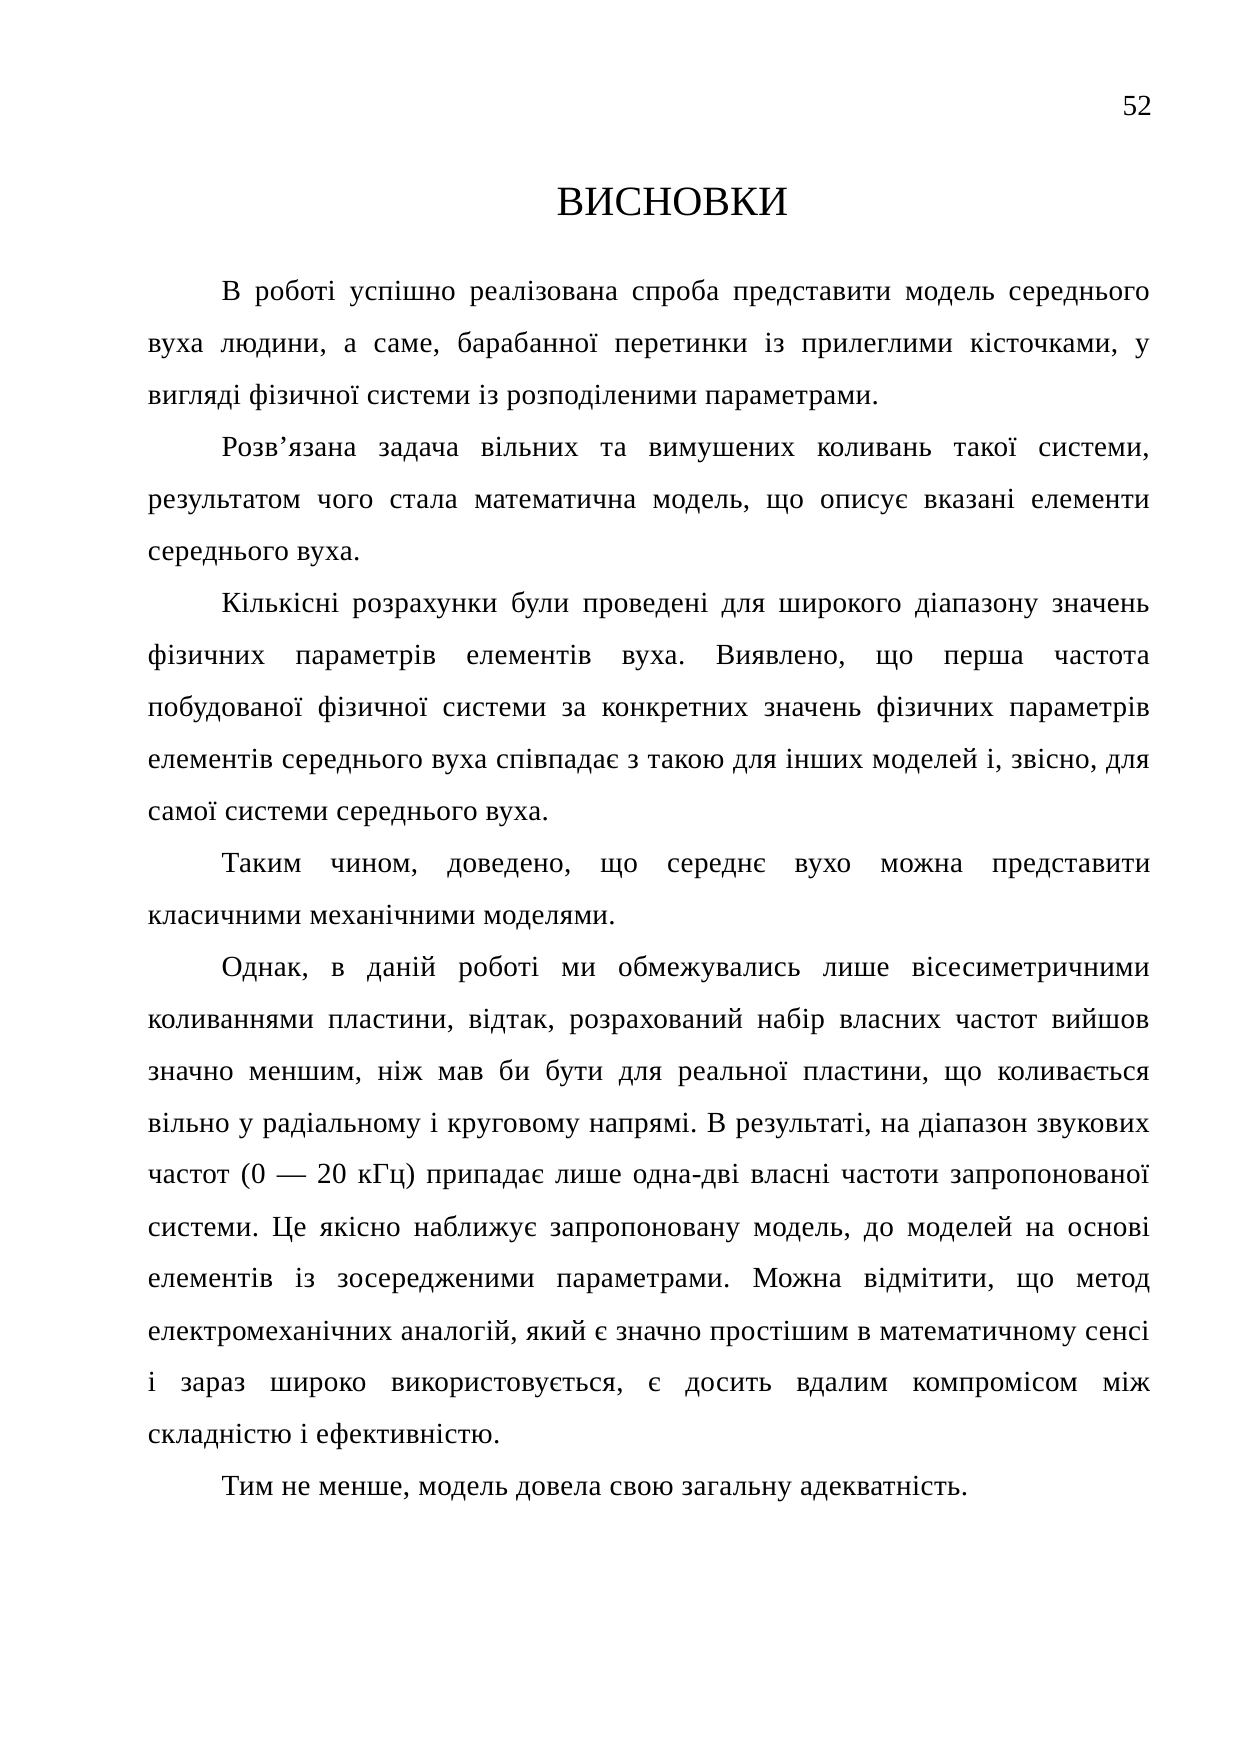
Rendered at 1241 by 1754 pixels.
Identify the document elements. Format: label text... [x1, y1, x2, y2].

text Кількісні розрахунки були проведені для широкого діапазону значень фізичних параметрів елементів вуха. Виявлено, що перша частота побудованої фізичної системи за конкретних значень фізичних параметрів елементів середнього вуха співпадає з такою для інших моделей і, звісно, для самої системи середнього вуха. [148, 585, 1152, 826]
text Тим не менше, модель довела свою загальну адекватність. [148, 1468, 1152, 1502]
text Однак, в даній роботі ми обмежувались лише вісесиметричними коливаннями пластини, відтак, розрахований набір власних частот вийшов значно меншим, ніж мав би бути для реальної пластини, що коливається вільно у радіальному і круговому напрямі. В результаті, на діапазон звукових частот (0 — 20 кГц) припадає лише одна-дві власні частоти запропонованої системи. Це якісно наближує запропоновану модель, до моделей на основі елементів із зосередженими параметрами. Можна відмітити, що метод електромеханічних аналогій, який є значно простішим в математичному сенсі і зараз широко використовується, є досить вдалим компромісом між складністю і ефективністю. [148, 949, 1152, 1450]
subtitle Висновки [148, 176, 1152, 224]
text Розв’язана задача вільних та вимушених коливань такої системи, результатом чого стала математична модель, що описує вказані елементи середнього вуха. [148, 429, 1152, 566]
text Таким чином, доведено, що середнє вухо можна представити класичними механічними моделями. [148, 845, 1152, 930]
text В роботі успішно реалізована спроба представити модель середнього вуха людини, а саме, барабанної перетинки із прилеглими кісточками, у вигляді фізичної системи із розподіленими параметрами. [148, 273, 1152, 411]
